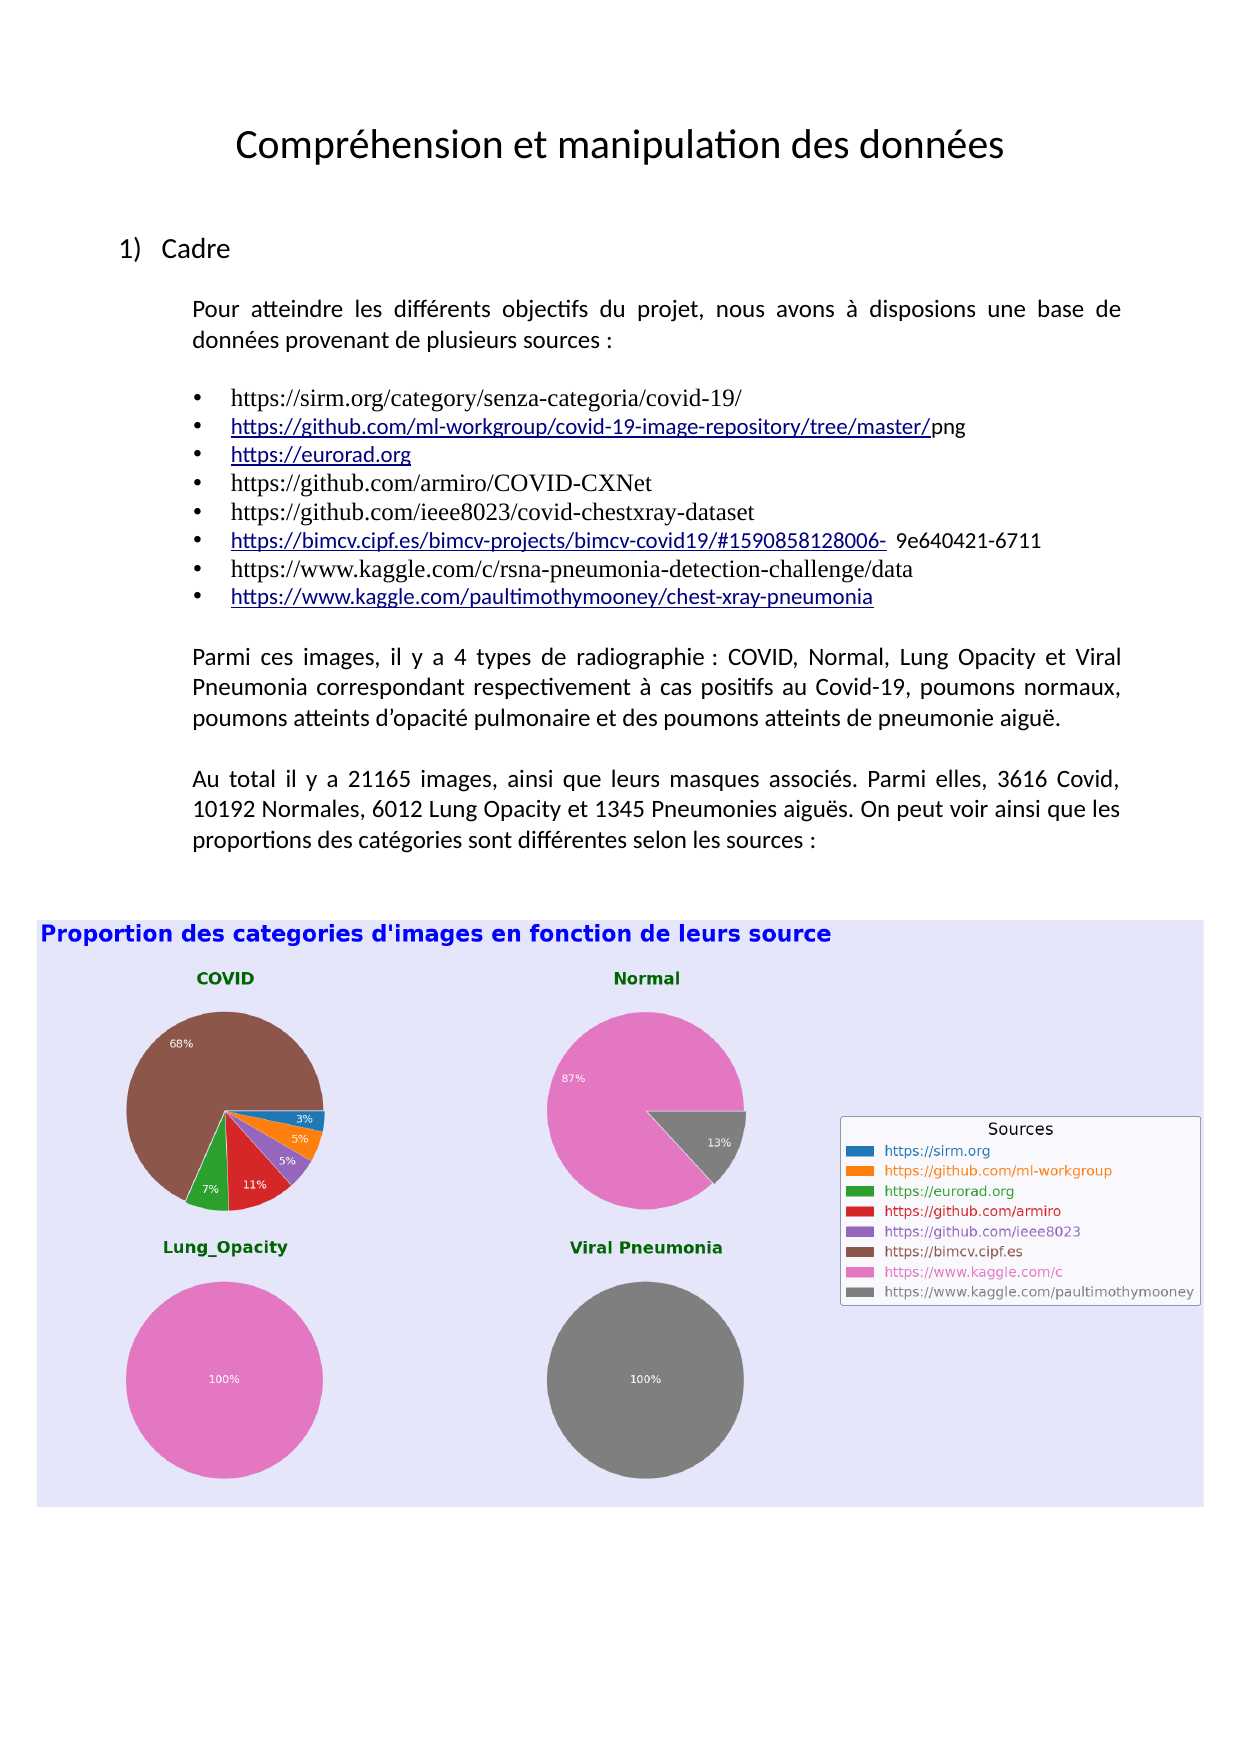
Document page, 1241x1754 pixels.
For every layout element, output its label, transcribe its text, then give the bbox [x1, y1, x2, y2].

list https://github.com/ml-workgroup/covid-19-image-repository/tree/master/png [193, 412, 1122, 440]
picture [36, 920, 1204, 1507]
list https://sirm.org/category/senza-categoria/covid-19/ [193, 383, 1122, 412]
text Au total il y a 21165 images, ainsi que leurs masques associés. Parmi elles, 3616 Covid, 10192 Normales, 6012 Lung Opacity et 1345 Pneumonies aiguës. On peut voir ainsi que les proportions des catégories sont différentes selon les sources : [192, 763, 1122, 855]
text Compréhension et manipulation des données [118, 118, 1122, 169]
list https://github.com/armiro/COVID-CXNet [193, 468, 1122, 497]
list https://github.com/ieee8023/covid-chestxray-dataset [193, 497, 1122, 526]
text Pour atteindre les différents objectifs du projet, nous avons à disposions une base de données provenant de plusieurs sources : [192, 294, 1122, 355]
list https://www.kaggle.com/paultimothymooney/chest-xray-pneumonia [193, 582, 1122, 611]
list 1) Cadre [118, 230, 1122, 266]
list https://bimcv.cipf.es/bimcv-projects/bimcv-covid19/#1590858128006- 9e640421-6711 [193, 526, 1122, 554]
list https://www.kaggle.com/c/rsna-pneumonia-detection-challenge/data [193, 554, 1122, 582]
text Parmi ces images, il y a 4 types de radiographie : COVID, Normal, Lung Opacity et Viral Pneumonia correspondant respectivement à cas positifs au Covid-19, poumons normaux, poumons atteints d’opacité pulmonaire et des poumons atteints de pneumonie aiguë. [192, 641, 1122, 733]
list https://eurorad.org [193, 440, 1122, 468]
